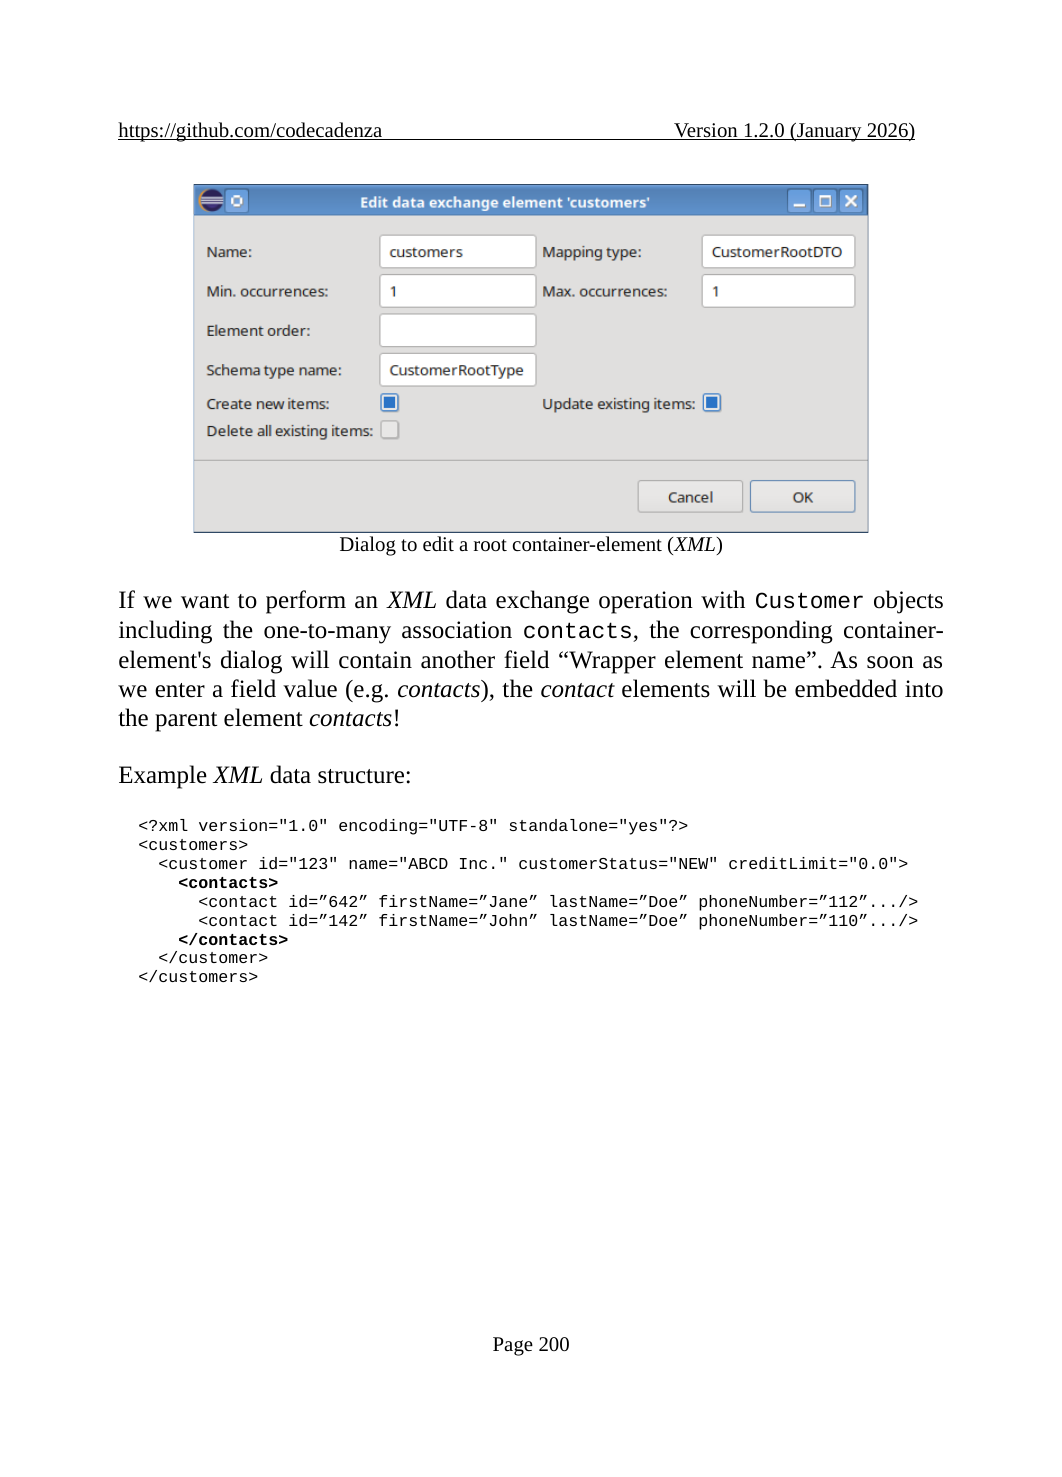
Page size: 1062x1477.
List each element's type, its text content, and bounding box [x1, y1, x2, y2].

text <customer id="123" name="ABCD Inc." customerStatus="NEW" creditLimit="0.0"> [118, 856, 944, 874]
text </customers> [118, 969, 944, 988]
text If we want to perform an XML data exchange operation with Customer objects including the one-to-many association contacts, the corresponding container-element's dialog will contain another field “Wrapper element name”. As soon as we enter a field value (e.g. contacts), the contact elements will be embedded into the parent element contacts! [118, 585, 944, 732]
text <contact id=”142” firstName=”John” lastName=”Doe” phoneNumber=”110”.../> [118, 912, 944, 931]
text <contacts> [118, 874, 944, 893]
picture [193, 184, 869, 533]
text Example XML data structure: [118, 760, 944, 789]
text <customers> [118, 837, 944, 856]
text Dialog to edit a root container-element (XML) [193, 533, 868, 556]
text <?xml version="1.0" encoding="UTF-8" standalone="yes"?> [118, 818, 944, 837]
text </customer> [118, 950, 944, 969]
text <contact id=”642” firstName=”Jane” lastName=”Doe” phoneNumber=”112”.../> [118, 893, 944, 912]
text </contacts> [118, 931, 944, 950]
